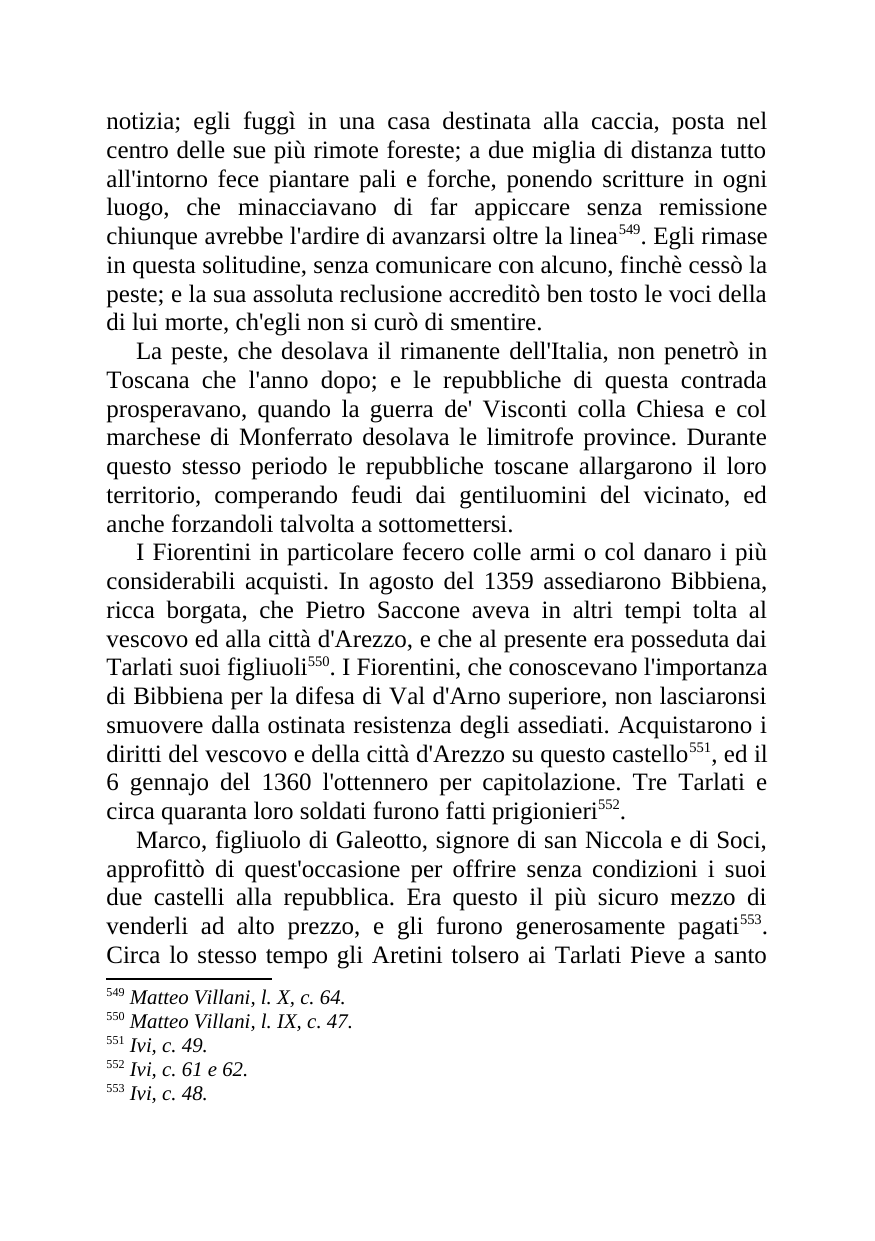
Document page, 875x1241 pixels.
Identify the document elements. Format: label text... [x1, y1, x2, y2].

text Marco, figliuolo di Galeotto, signore di san Niccola e di Soci, approfittò di quest'occasione per offrire senza condizioni i suoi due castelli alla repubblica. Era questo il più sicuro mezzo di venderli ad alto prezzo, e gli furono generosamente pagati. Circa lo stesso tempo gli Aretini tolsero ai Tarlati Pieve a santo [106, 825, 768, 969]
text Ivi, c. 48. [106, 1081, 768, 1105]
text Ivi, c. 49. [106, 1033, 768, 1057]
text La peste, che desolava il rimanente dell'Italia, non penetrò in Toscana che l'anno dopo; e le repubbliche di questa contrada prosperavano, quando la guerra de' Visconti colla Chiesa e col marchese di Monferrato desolava le limitrofe province. Durante questo stesso periodo le repubbliche toscane allargarono il loro territorio, comperando feudi dai gentiluomini del vicinato, ed anche forzandoli talvolta a sottomettersi. [106, 336, 768, 537]
text notizia; egli fuggì in una casa destinata alla caccia, posta nel centro delle sue più rimote foreste; a due miglia di distanza tutto all'intorno fece piantare pali e forche, ponendo scritture in ogni luogo, che minacciavano di far appiccare senza remissione chiunque avrebbe l'ardire di avanzarsi oltre la linea. Egli rimase in questa solitudine, senza comunicare con alcuno, finchè cessò la peste; e la sua assoluta reclusione accreditò ben tosto le voci della di lui morte, ch'egli non si curò di smentire. [106, 106, 768, 336]
text Matteo Villani, l. X, c. 64. [106, 985, 768, 1009]
text I Fiorentini in particolare fecero colle armi o col danaro i più considerabili acquisti. In agosto del 1359 assediarono Bibbiena, ricca borgata, che Pietro Saccone aveva in altri tempi tolta al vescovo ed alla città d'Arezzo, e che al presente era posseduta dai Tarlati suoi figliuoli. I Fiorentini, che conoscevano l'importanza di Bibbiena per la difesa di Val d'Arno superiore, non lasciaronsi smuovere dalla ostinata resistenza degli assediati. Acquistarono i diritti del vescovo e della città d'Arezzo su questo castello, ed il 6 gennajo del 1360 l'ottennero per capitolazione. Tre Tarlati e circa quaranta loro soldati furono fatti prigionieri. [106, 537, 768, 825]
text Matteo Villani, l. IX, c. 47. [106, 1009, 768, 1033]
text Ivi, c. 61 e 62. [106, 1057, 768, 1081]
